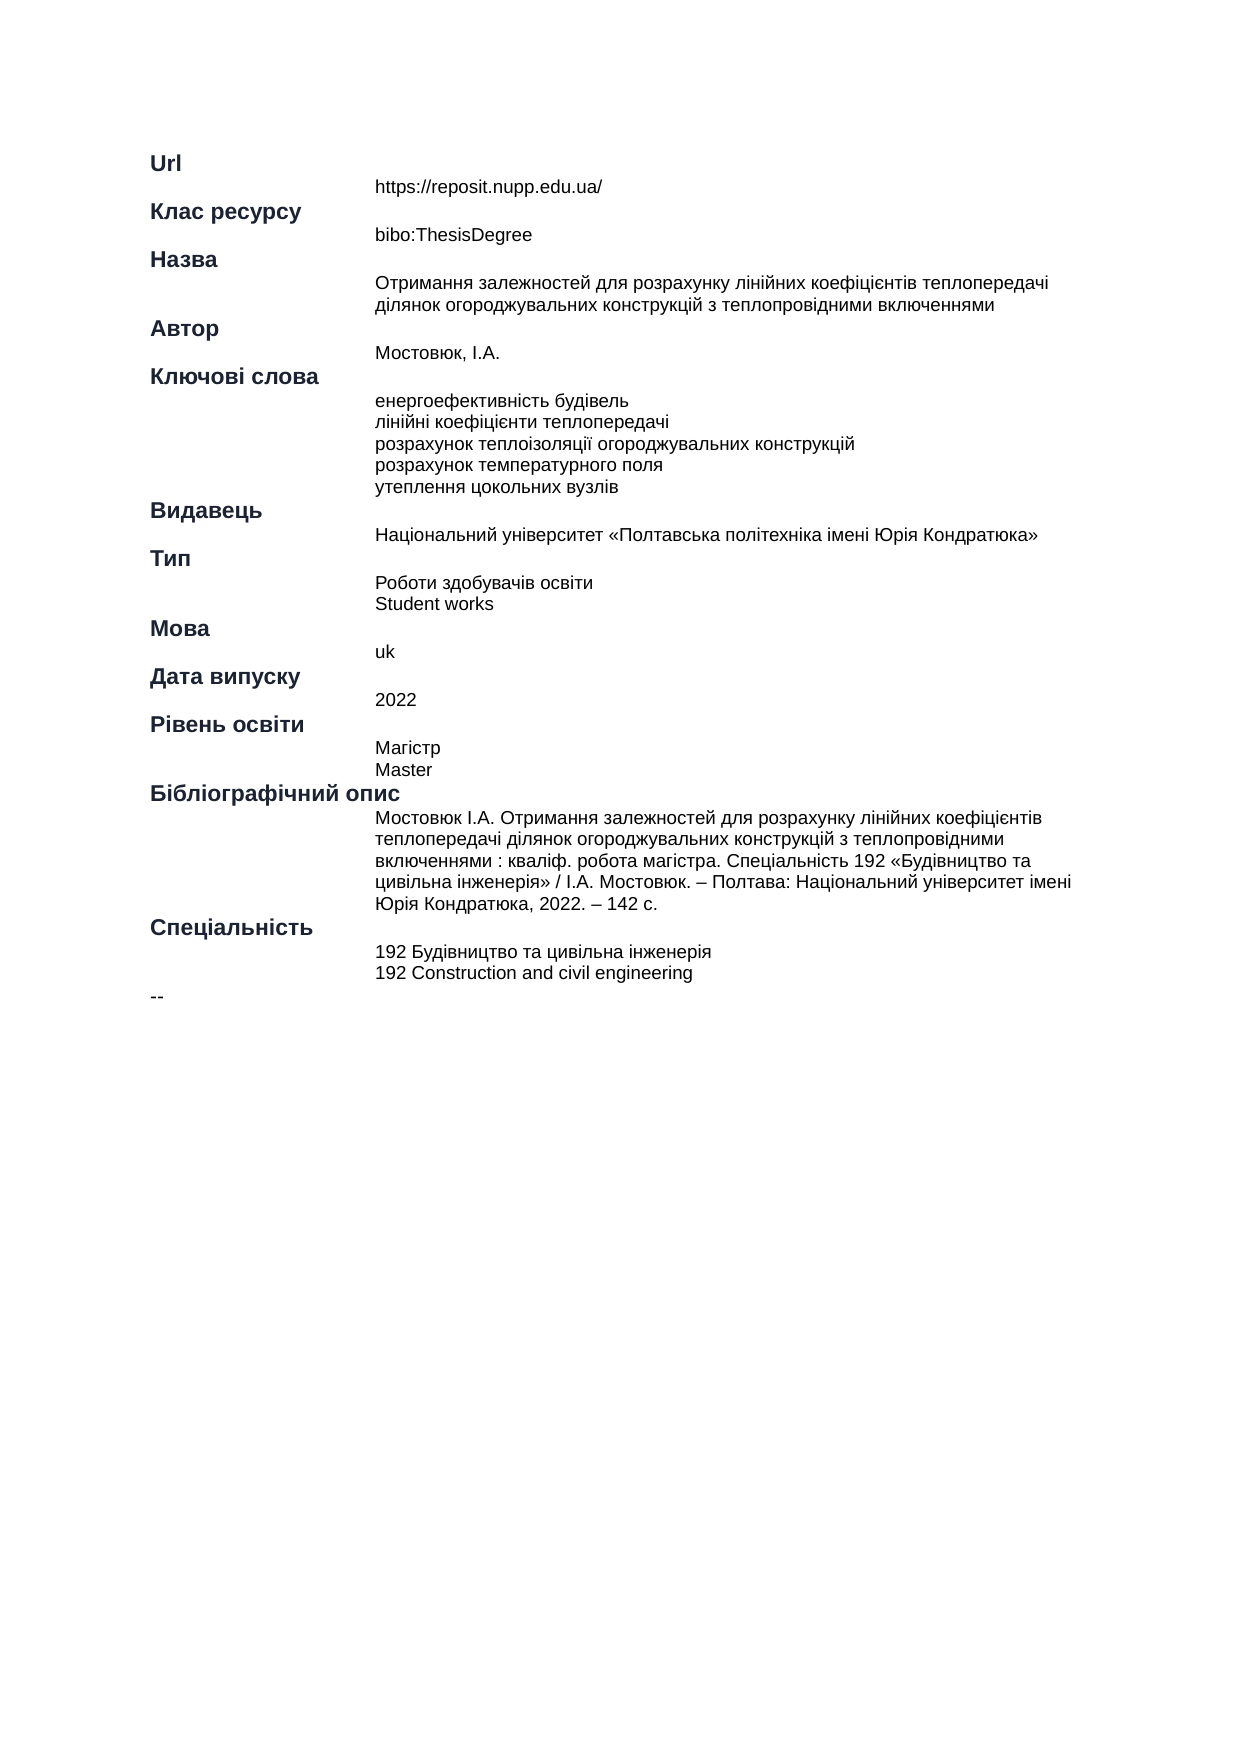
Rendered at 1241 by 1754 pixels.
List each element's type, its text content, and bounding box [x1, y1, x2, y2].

text Тип [150, 545, 1090, 572]
text Отримання залежностей для розрахунку лінійних коефіцієнтів теплопередачі ділянок огороджувальних конструкцій з теплопровідними включеннями [375, 272, 1090, 315]
text Рівень освіти [150, 711, 1090, 737]
text Клас ресурсу [150, 198, 1090, 224]
text розрахунок температурного поля [375, 454, 1090, 476]
text 2022 [375, 689, 1090, 711]
text Master [375, 758, 1090, 780]
text Бібліографічний опис [150, 780, 1090, 806]
text Ключові слова [150, 363, 1090, 389]
text Спеціальність [150, 914, 1090, 941]
text Student works [375, 593, 1090, 615]
text Мостовюк І.А. Отримання залежностей для розрахунку лінійних коефіцієнтів теплопередачі ділянок огороджувальних конструкцій з теплопровідними включеннями : кваліф. робота магістра. Спеціальність 192 «Будівництво та цивільна інженерія» / І.А. Мостовюк. – Полтава: Національний університет імені Юрія Кондратюка, 2022. – 142 с. [375, 806, 1090, 914]
text bibo:ThesisDegree [375, 224, 1090, 246]
text утеплення цокольних вузлів [375, 476, 1090, 497]
text лінійні коефіцієнти теплопередачі [375, 411, 1090, 433]
text Видавець [150, 497, 1090, 524]
text Роботи здобувачів освіти [375, 572, 1090, 593]
text -- [150, 984, 1090, 1008]
text Національний університет «Полтавська політехніка імені Юрія Кондратюка» [375, 524, 1090, 545]
text uk [375, 641, 1090, 663]
text https://reposit.nupp.edu.ua/ [375, 176, 1090, 198]
text Назва [150, 246, 1090, 272]
text розрахунок теплоізоляції огороджувальних конструкцій [375, 433, 1090, 454]
text Мова [150, 615, 1090, 641]
text Автор [150, 315, 1090, 342]
text енергоефективність будівель [375, 389, 1090, 411]
text 192 Construction and civil engineering [375, 962, 1090, 984]
text Url [150, 150, 1090, 176]
text Мостовюк, І.А. [375, 342, 1090, 363]
text Магістр [375, 737, 1090, 758]
text Дата випуску [150, 663, 1090, 689]
text 192 Будівництво та цивільна інженерія [375, 941, 1090, 962]
